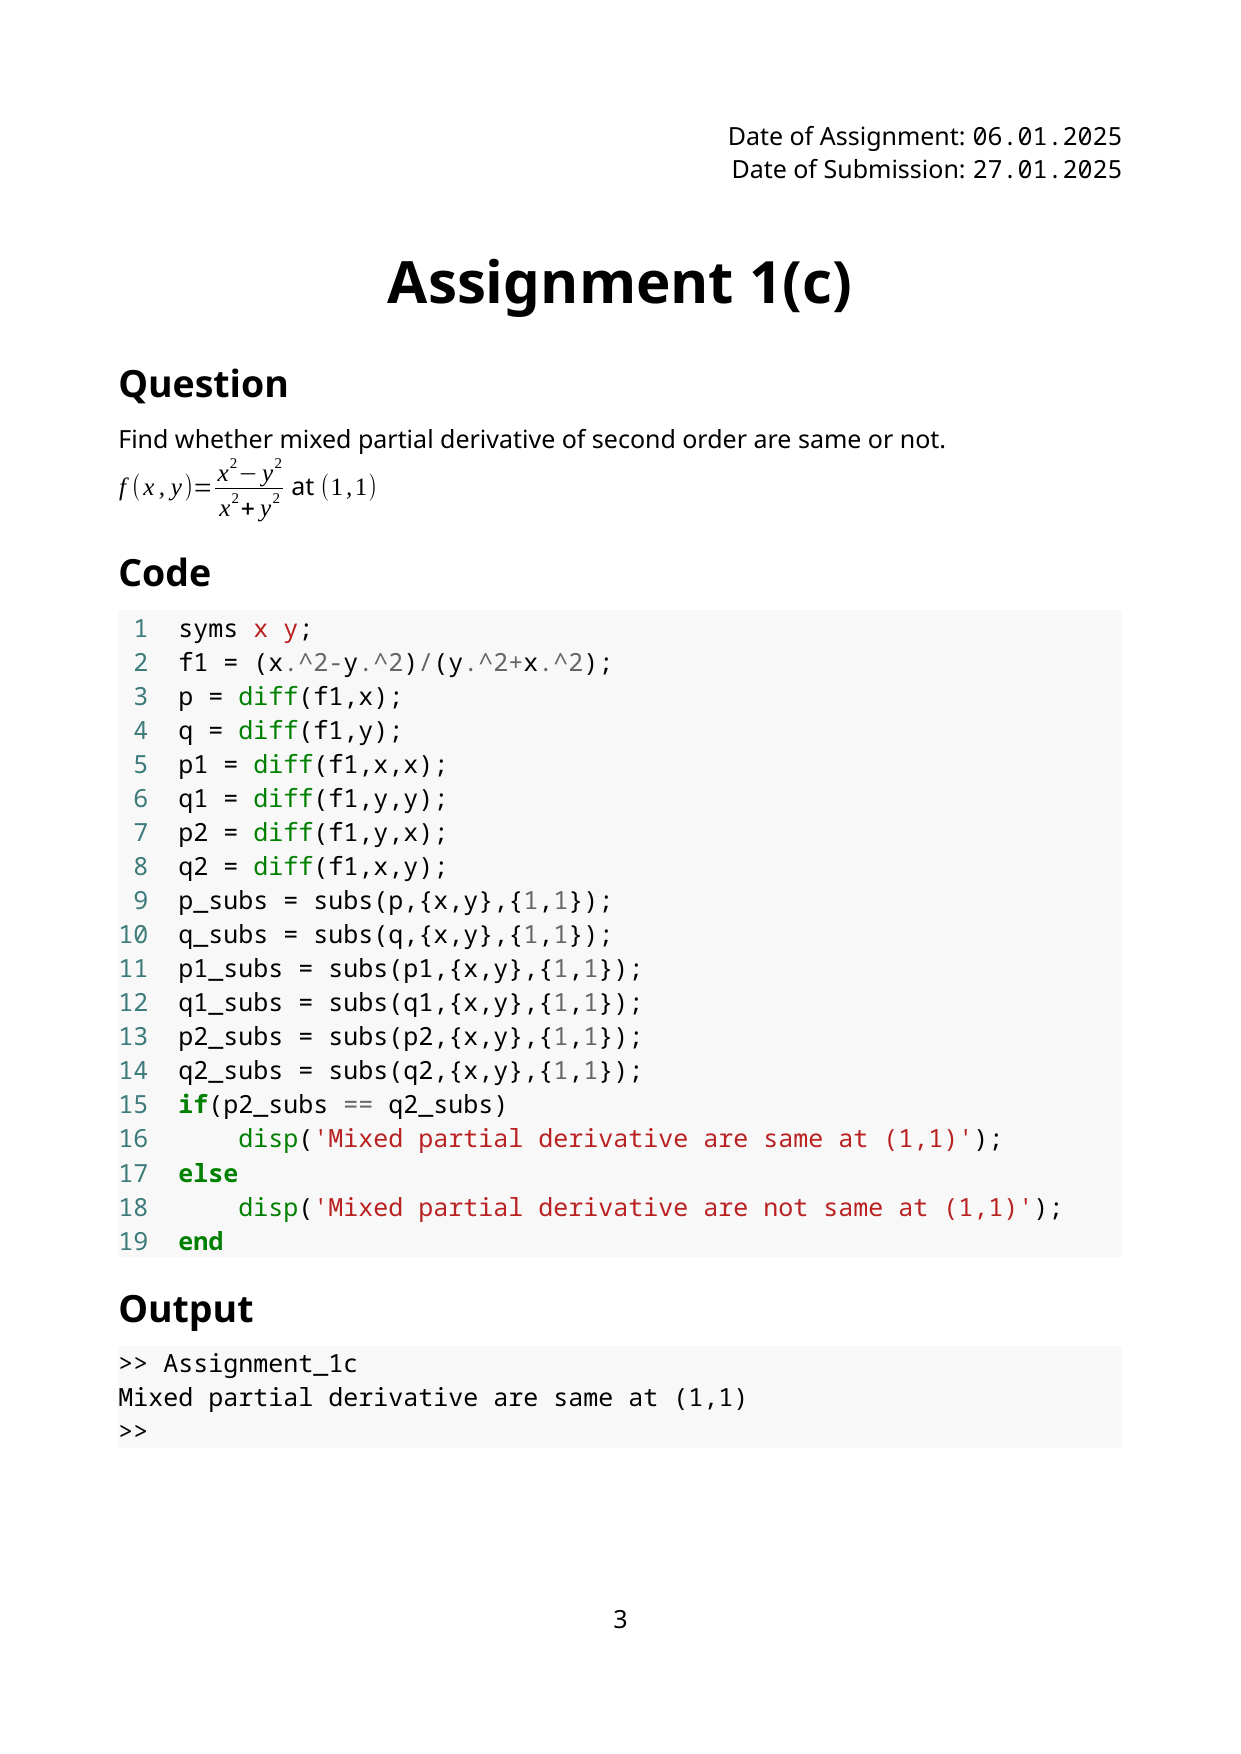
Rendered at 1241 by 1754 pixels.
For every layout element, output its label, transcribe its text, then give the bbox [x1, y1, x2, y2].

text 8 q2 = diff(f1,x,y); [118, 849, 1122, 883]
text 5 p1 = diff(f1,x,x); [118, 746, 1122, 781]
text Mixed partial derivative are same at (1,1) [118, 1380, 1122, 1414]
text 15 if(p2_subs == q2_subs) [118, 1087, 1122, 1121]
text 10 q_subs = subs(q,{x,y},{1,1}); [118, 917, 1122, 951]
subtitle Output [118, 1282, 1122, 1333]
text 18 disp('Mixed partial derivative are not same at (1,1)'); [118, 1189, 1122, 1223]
title Assignment 1(c) [118, 241, 1122, 320]
text 17 else [118, 1155, 1122, 1189]
text 11 p1_subs = subs(p1,{x,y},{1,1}); [118, 951, 1122, 985]
text Find whether mixed partial derivative of second order are same or not. [118, 421, 1122, 455]
text 7 p2 = diff(f1,y,x); [118, 814, 1122, 849]
text 2 f1 = (x.^2-y.^2)/(y.^2+x.^2); [118, 644, 1122, 678]
text 3 p = diff(f1,x); [118, 678, 1122, 712]
subtitle Question [118, 358, 1122, 409]
text >> [118, 1414, 1122, 1448]
text 9 p_subs = subs(p,{x,y},{1,1}); [118, 883, 1122, 917]
text 6 q1 = diff(f1,y,y); [118, 781, 1122, 814]
text 13 p2_subs = subs(p2,{x,y},{1,1}); [118, 1019, 1122, 1053]
text 16 disp('Mixed partial derivative are same at (1,1)'); [118, 1121, 1122, 1155]
text at [118, 455, 1122, 522]
subtitle Code [118, 547, 1122, 598]
text 12 q1_subs = subs(q1,{x,y},{1,1}); [118, 985, 1122, 1019]
text 4 q = diff(f1,y); [118, 712, 1122, 746]
text 14 q2_subs = subs(q2,{x,y},{1,1}); [118, 1053, 1122, 1087]
text 1 syms x y; [118, 610, 1122, 644]
text 19 end [118, 1223, 1122, 1257]
text >> Assignment_1c [118, 1346, 1122, 1380]
